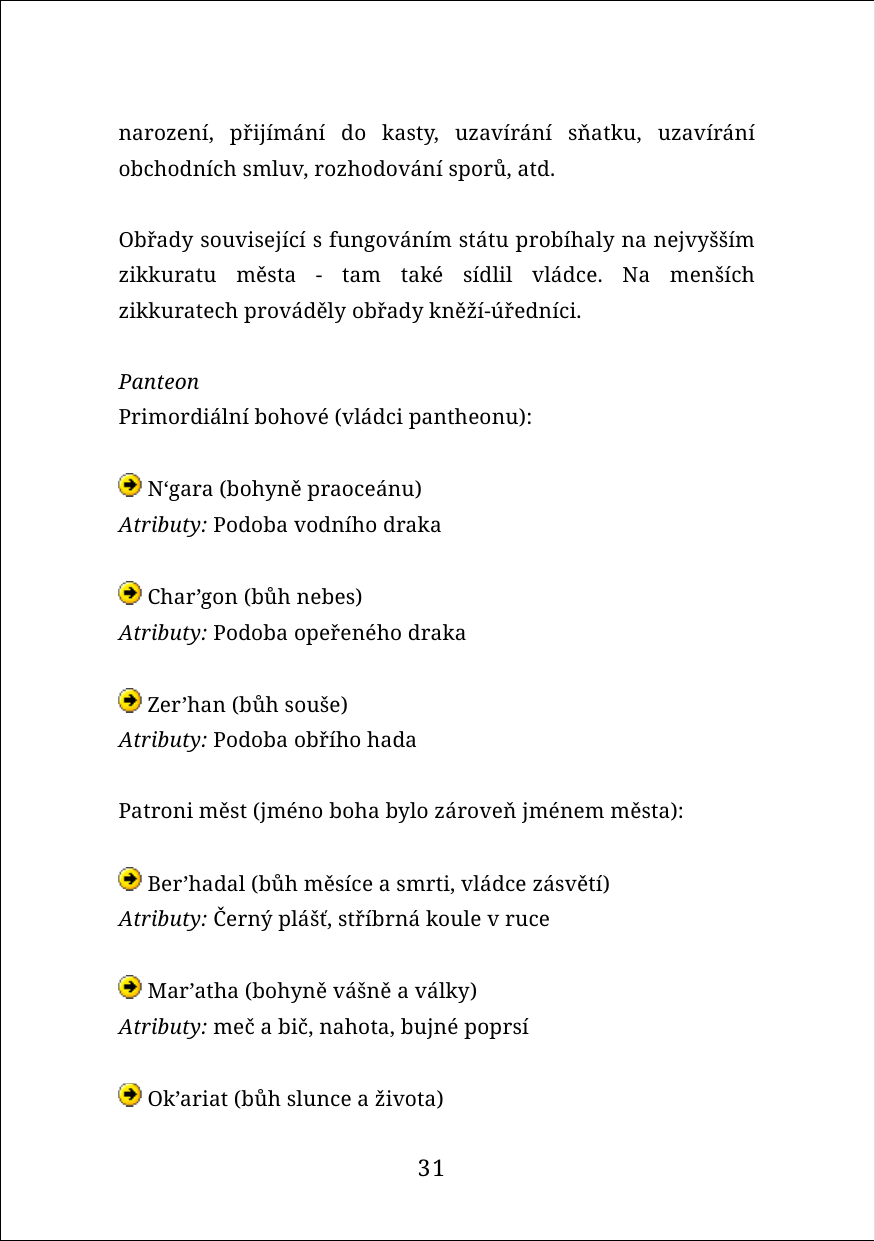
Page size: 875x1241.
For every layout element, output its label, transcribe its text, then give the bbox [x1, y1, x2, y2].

picture [118, 867, 142, 891]
picture [118, 975, 142, 999]
picture [118, 581, 142, 605]
picture [118, 1083, 142, 1107]
picture [118, 473, 142, 497]
picture [118, 688, 142, 713]
text - narození, přijímání do kasty, uzavírání sňatku, uzavírání obchodních smluv, rozhodování sporů, atd. Obřady související s fungováním státu probíhaly na nejvyšším zikkuratu města - tam také sídlil vládce. Na menších zikkuratech prováděly obřady kněží-úředníci. Panteon Primordiální bohové (vládci pantheonu): N‘gara (bohyně praoceánu) Atributy: Podoba vodního draka Char’gon (bůh nebes) Atributy: Podoba opeřeného draka Zer’han (bůh souše) Atributy: Podoba obřího hada Patroni měst (jméno boha bylo zároveň jménem města): Ber’hadal (bůh měsíce a smrti, vládce zásvětí) Atributy: Černý plášť, stříbrná koule v ruce Mar’atha (bohyně vášně a války) Atributy: meč a bič, nahota, bujné poprsí Ok’ariat (bůh slunce a života) [118, 118, 756, 1113]
